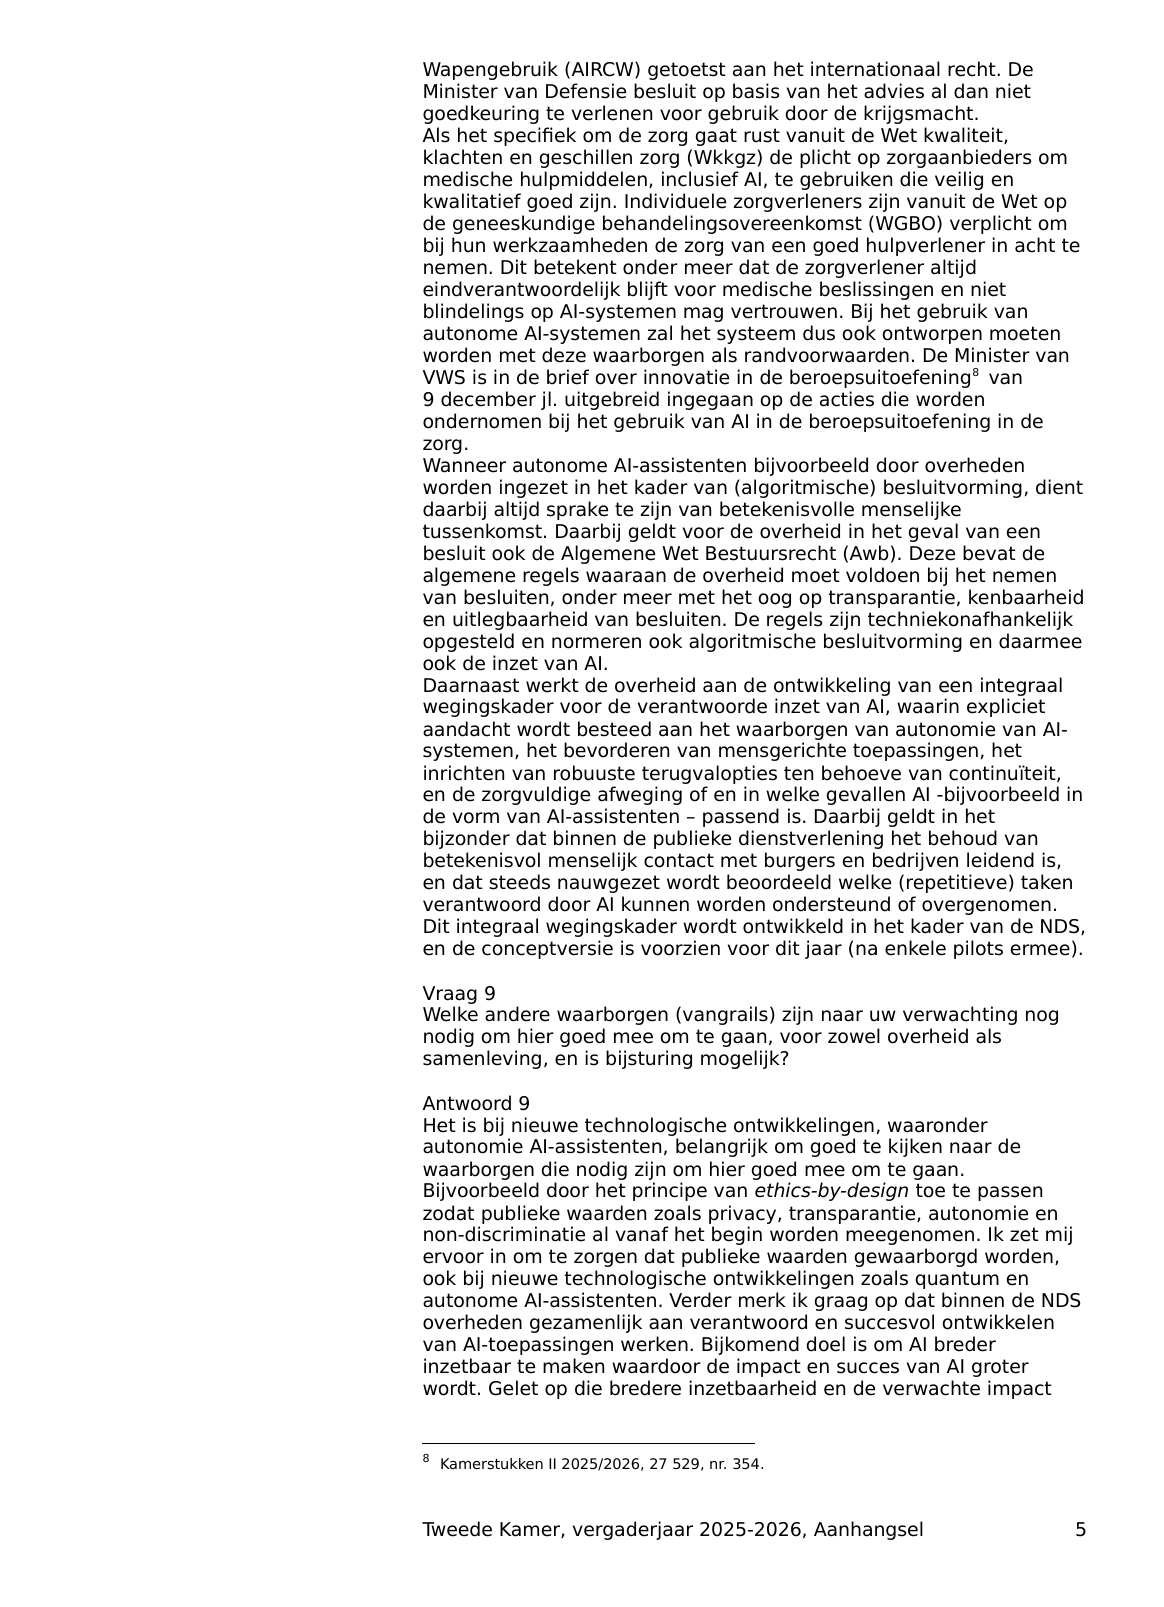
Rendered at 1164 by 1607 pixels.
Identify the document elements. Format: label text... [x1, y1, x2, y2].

text Kamerstukken II 2025/2026, 27 529, nr. 354. [422, 1452, 1087, 1474]
text Wanneer autonome AI-assistenten bijvoorbeeld door overheden worden ingezet in het kader van (algoritmische) besluitvorming, dient daarbij altijd sprake te zijn van betekenisvolle menselijke tussenkomst. Daarbij geldt voor de overheid in het geval van een besluit ook de Algemene Wet Bestuursrecht (Awb). Deze bevat de algemene regels waaraan de overheid moet voldoen bij het nemen van besluiten, onder meer met het oog op transparantie, kenbaarheid en uitlegbaarheid van besluiten. De regels zijn techniekonafhankelijk opgesteld en normeren ook algoritmische besluitvorming en daarmee ook de inzet van AI. [422, 455, 1087, 674]
text Antwoord 9 [422, 1092, 1087, 1114]
text Het is bij nieuwe technologische ontwikkelingen, waaronder autonomie AI-assistenten, belangrijk om goed te kijken naar de waarborgen die nodig zijn om hier goed mee om te gaan. Bijvoorbeeld door het principe van ethics-by-design toe te passen zodat publieke waarden zoals privacy, transparantie, autonomie en non-discriminatie al vanaf het begin worden meegenomen. Ik zet mij ervoor in om te zorgen dat publieke waarden gewaarborgd worden, ook bij nieuwe technologische ontwikkelingen zoals quantum en autonome AI-assistenten. Verder merk ik graag op dat binnen de NDS overheden gezamenlijk aan verantwoord en succesvol ontwikkelen van AI-toepassingen werken. Bijkomend doel is om AI breder inzetbaar te maken waardoor de impact en succes van AI groter wordt. Gelet op die bredere inzetbaarheid en de verwachte impact [422, 1114, 1087, 1400]
text Als het specifiek om de zorg gaat rust vanuit de Wet kwaliteit, klachten en geschillen zorg (Wkkgz) de plicht op zorgaanbieders om medische hulpmiddelen, inclusief AI, te gebruiken die veilig en kwalitatief goed zijn. Individuele zorgverleners zijn vanuit de Wet op de geneeskundige behandelingsovereenkomst (WGBO) verplicht om bij hun werkzaamheden de zorg van een goed hulpverlener in acht te nemen. Dit betekent onder meer dat de zorgverlener altijd eindverantwoordelijk blijft voor medische beslissingen en niet blindelings op AI-systemen mag vertrouwen. Bij het gebruik van autonome AI-systemen zal het systeem dus ook ontworpen moeten worden met deze waarborgen als randvoorwaarden. De Minister van VWS is in de brief over innovatie in de beroepsuitoefening van 9 december jl. uitgebreid ingegaan op de acties die worden ondernomen bij het gebruik van AI in de beroepsuitoefening in de zorg. [422, 125, 1087, 455]
text Daarnaast werkt de overheid aan de ontwikkeling van een integraal wegingskader voor de verantwoorde inzet van AI, waarin expliciet aandacht wordt besteed aan het waarborgen van autonomie van AI-systemen, het bevorderen van mensgerichte toepassingen, het inrichten van robuuste terugvalopties ten behoeve van continuïteit, en de zorgvuldige afweging of en in welke gevallen AI -bijvoorbeeld in de vorm van AI-assistenten – passend is. Daarbij geldt in het bijzonder dat binnen de publieke dienstverlening het behoud van betekenisvol menselijk contact met burgers en bedrijven leidend is, en dat steeds nauwgezet wordt beoordeeld welke (repetitieve) taken verantwoord door AI kunnen worden ondersteund of overgenomen. Dit integraal wegingskader wordt ontwikkeld in het kader van de NDS, en de conceptversie is voorzien voor dit jaar (na enkele pilots ermee). [422, 674, 1087, 960]
text Vraag 9 [422, 982, 1087, 1004]
text Wapengebruik (AIRCW) getoetst aan het internationaal recht. De Minister van Defensie besluit op basis van het advies al dan niet goedkeuring te verlenen voor gebruik door de krijgsmacht. [422, 59, 1087, 125]
text Welke andere waarborgen (vangrails) zijn naar uw verwachting nog nodig om hier goed mee om te gaan, voor zowel overheid als samenleving, en is bijsturing mogelijk? [422, 1004, 1087, 1070]
